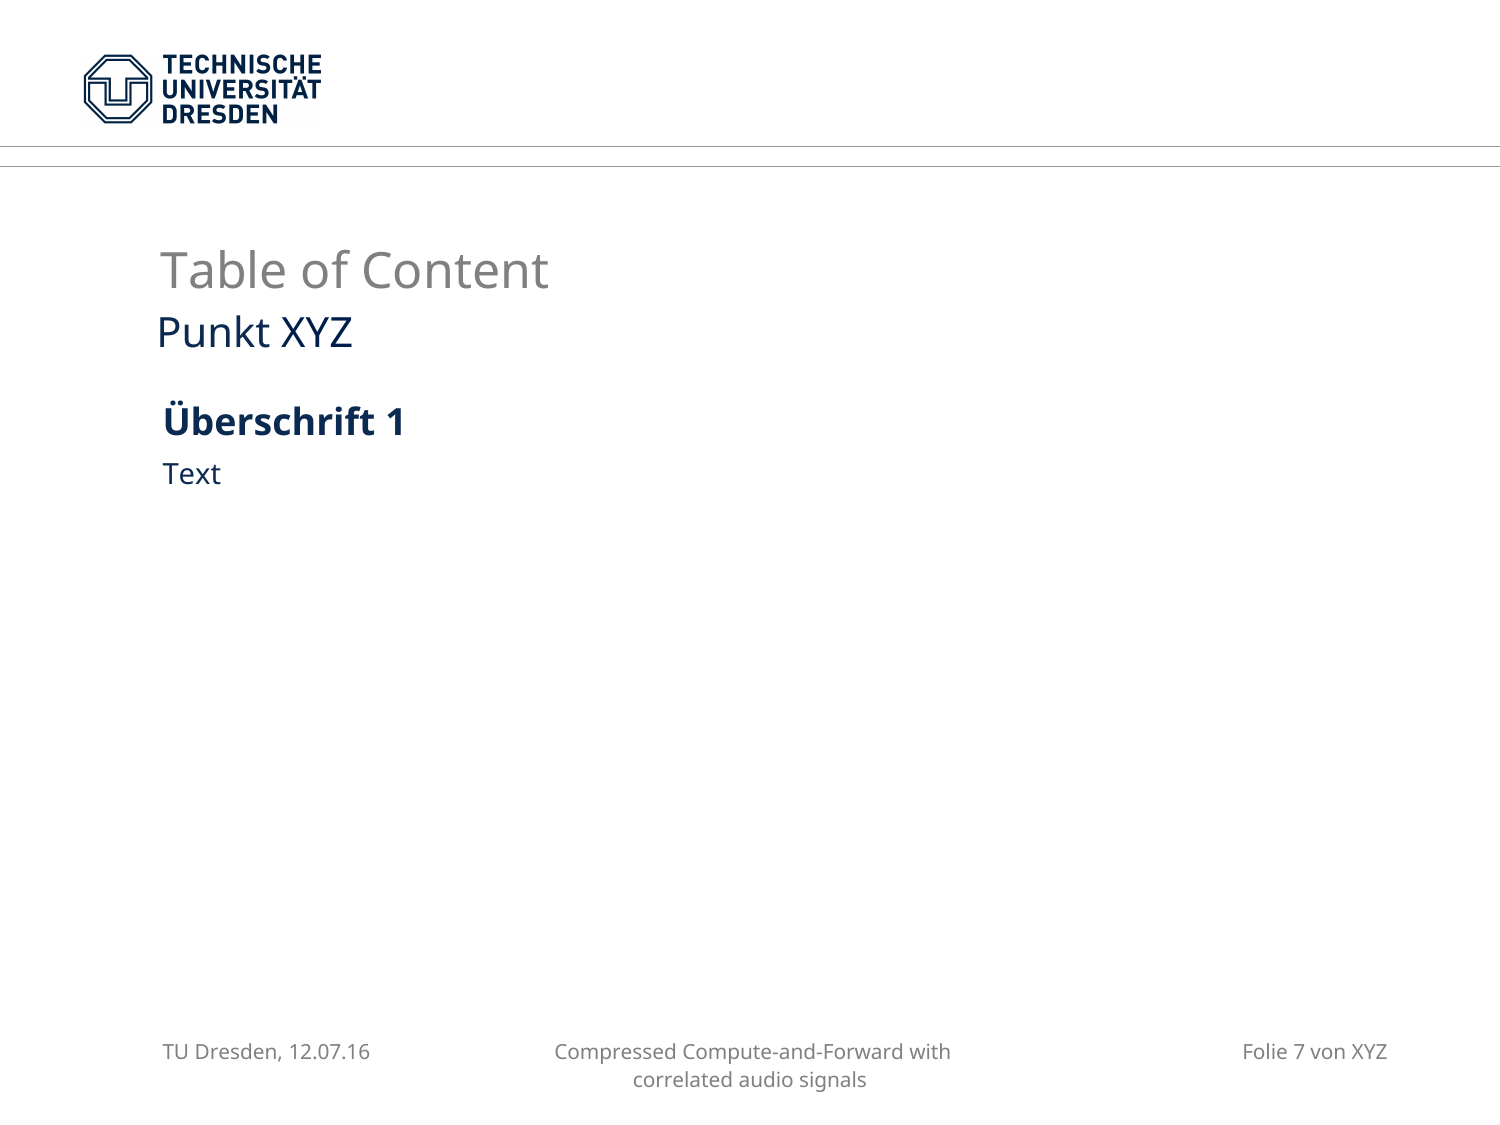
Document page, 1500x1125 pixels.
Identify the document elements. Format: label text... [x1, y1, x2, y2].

title Table of Content [160, 230, 1392, 307]
list Überschrift 1 Text [162, 387, 1388, 963]
picture [83, 54, 321, 124]
text_box Punkt XYZ [156, 299, 1388, 363]
